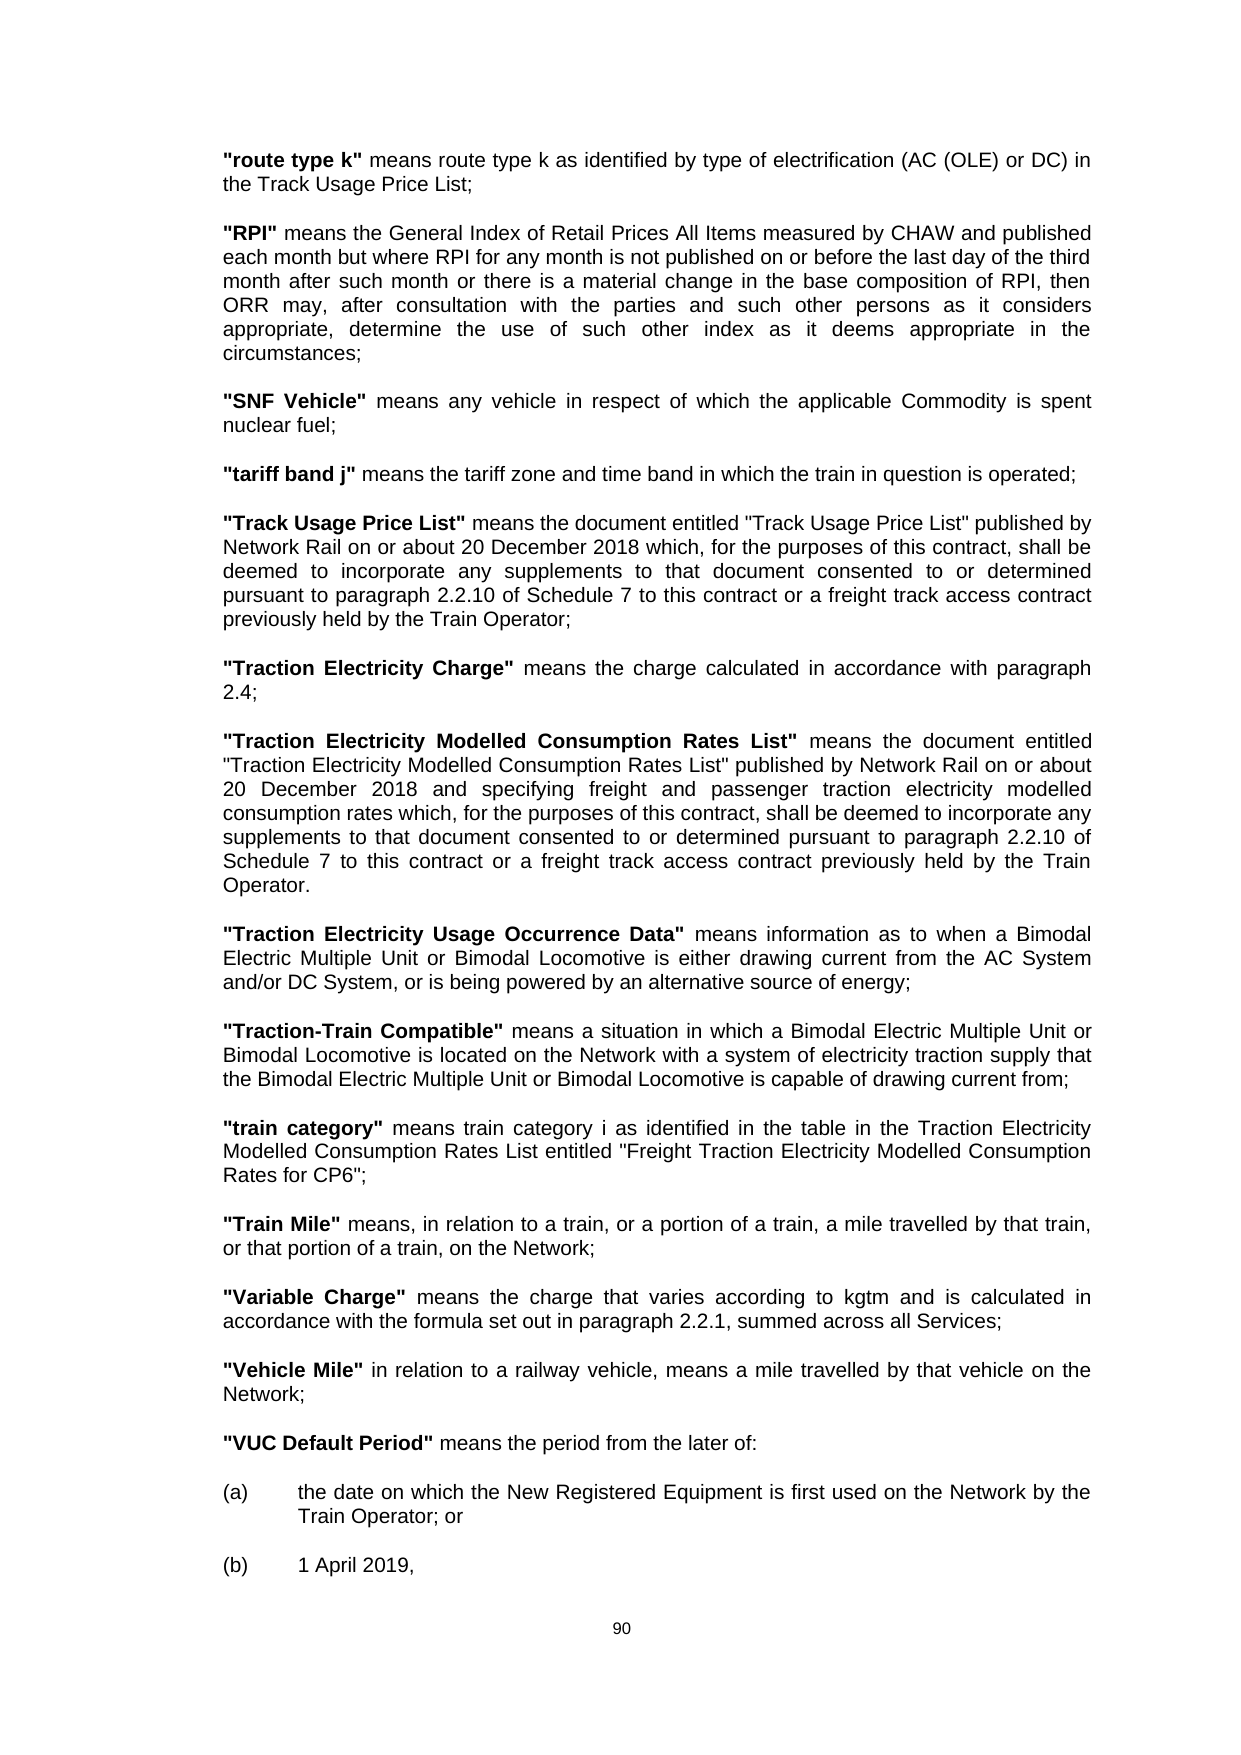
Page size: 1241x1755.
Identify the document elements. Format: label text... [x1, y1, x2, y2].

text "Traction Electricity Charge" means the charge calculated in accordance with paragraph 2.4; [223, 656, 1093, 704]
text "Train Mile" means, in relation to a train, or a portion of a train, a mile travelled by that train, or that portion of a train, on the Network; [223, 1212, 1093, 1260]
text "route type k" means route type k as identified by type of electrification (AC (OLE) or DC) in the Track Usage Price List; [223, 148, 1093, 196]
text "Traction Electricity Usage Occurrence Data" means information as to when a Bimodal Electric Multiple Unit or Bimodal Locomotive is either drawing current from the AC System and/or DC System, or is being powered by an alternative source of energy; [223, 922, 1093, 993]
text "tariff band j" means the tariff zone and time band in which the train in question is operated; [223, 462, 1093, 486]
text (b) 1 April 2019, [223, 1553, 1093, 1577]
text "Traction Electricity Modelled Consumption Rates List" means the document entitled "Traction Electricity Modelled Consumption Rates List" published by Network Rail on or about 20 December 2018 and specifying freight and passenger traction electricity modelled consumption rates which, for the purposes of this contract, shall be deemed to incorporate any supplements to that document consented to or determined pursuant to paragraph 2.2.10 of Schedule 7 to this contract or a freight track access contract previously held by the Train Operator. [223, 729, 1093, 897]
text (a) the date on which the New Registered Equipment is first used on the Network by the Train Operator; or [223, 1480, 1093, 1528]
text "VUC Default Period" means the period from the later of: [223, 1431, 1093, 1455]
text "Traction-Train Compatible" means a situation in which a Bimodal Electric Multiple Unit or Bimodal Locomotive is located on the Network with a system of electricity traction supply that the Bimodal Electric Multiple Unit or Bimodal Locomotive is capable of drawing current from; [223, 1018, 1093, 1090]
text "Vehicle Mile" in relation to a railway vehicle, means a mile travelled by that vehicle on the Network; [223, 1358, 1093, 1406]
text "Track Usage Price List" means the document entitled "Track Usage Price List" published by Network Rail on or about 20 December 2018 which, for the purposes of this contract, shall be deemed to incorporate any supplements to that document consented to or determined pursuant to paragraph 2.2.10 of Schedule 7 to this contract or a freight track access contract previously held by the Train Operator; [223, 511, 1093, 631]
text "Variable Charge" means the charge that varies according to kgtm and is calculated in accordance with the formula set out in paragraph 2.2.1, summed across all Services; [223, 1285, 1093, 1333]
text "RPI" means the General Index of Retail Prices All Items measured by CHAW and published each month but where RPI for any month is not published on or before the last day of the third month after such month or there is a material change in the base composition of RPI, then ORR may, after consultation with the parties and such other persons as it considers appropriate, determine the use of such other index as it deems appropriate in the circumstances; [223, 221, 1093, 364]
text "train category" means train category i as identified in the table in the Traction Electricity Modelled Consumption Rates List entitled "Freight Traction Electricity Modelled Consumption Rates for CP6"; [223, 1115, 1093, 1187]
text "SNF Vehicle" means any vehicle in respect of which the applicable Commodity is spent nuclear fuel; [223, 389, 1093, 437]
